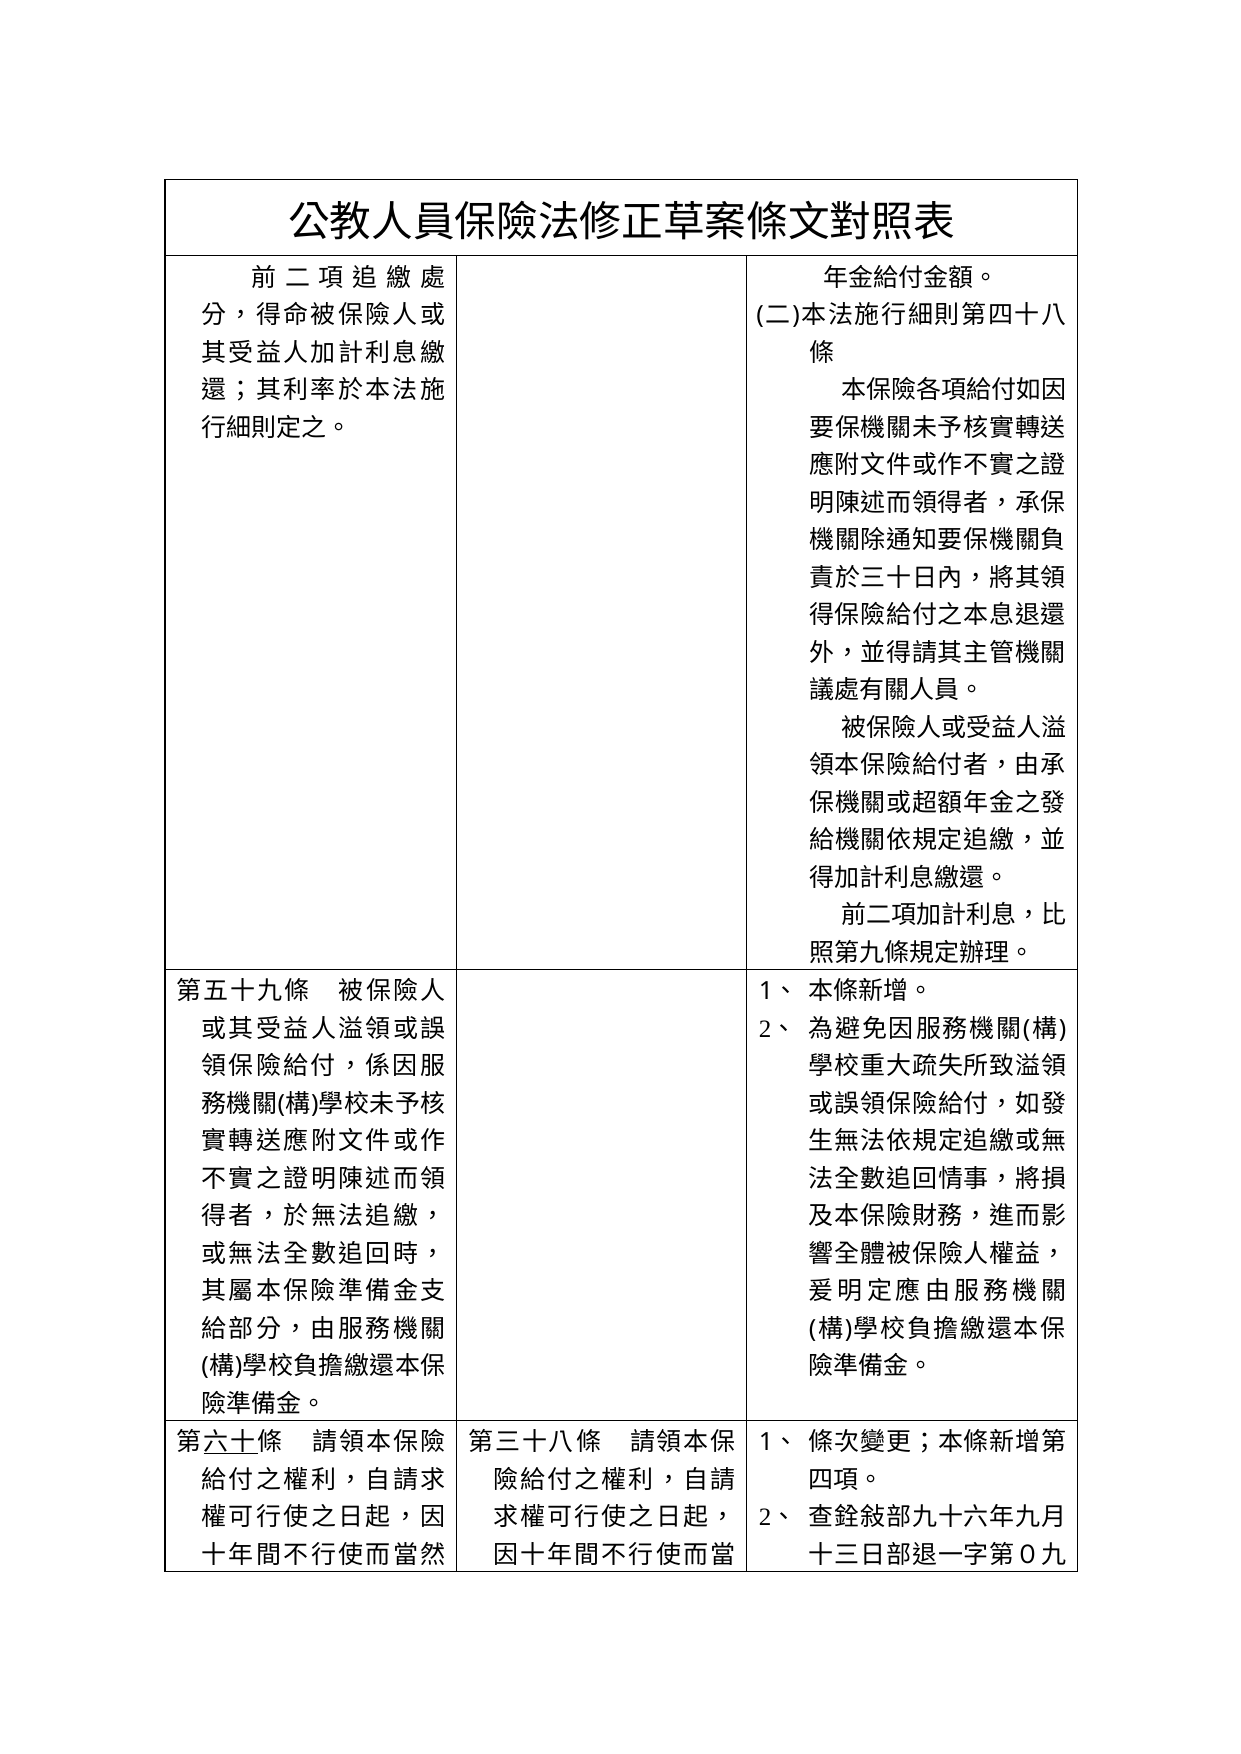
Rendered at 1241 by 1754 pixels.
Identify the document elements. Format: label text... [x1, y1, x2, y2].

table_cell [457, 970, 746, 1420]
table_cell 第三十八條 請領本保險給付之權利，自請求權可行使之日起，因十年間不行使而當 [457, 1421, 746, 1571]
table_cell 第五十九條 被保險人或其受益人溢領或誤領保險給付，係因服務機關(構)學校未予核實轉送應附文件或作不實之證明陳述而領得者，於無法追繳，或無法全數追回時，其屬本保險準備金支給部分，由服務機關(構)學校負擔繳還本保險準備金。 [166, 970, 456, 1420]
table_header 公教人員保險法修正草案條文對照表 [166, 180, 1077, 255]
table_cell 本條新增。 為避免因服務機關(構)學校重大疏失所致溢領或誤領保險給付，如發生無法依規定追繳或無法全數追回情事，將損及本保險財務，進而影響全體被保險人權益，爰明定應由服務機關(構)學校負擔繳還本保險準備金。 [747, 970, 1077, 1420]
table_cell 第六十條 請領本保險給付之權利，自請求權可行使之日起，因十年間不行使而當然 [166, 1421, 456, 1571]
table_cell 前二項追繳處分，得命被保險人或其受益人加計利息繳還；其利率於本法施行細則定之。 [166, 256, 456, 969]
table_cell 條次變更；本條新增第四項。 查銓敍部九十六年九月十三日部退一字第０九 [747, 1421, 1077, 1571]
table_cell [457, 256, 746, 969]
table_cell 年金給付金額。 (二)本法施行細則第四十八條 本保險各項給付如因要保機關未予核實轉送應附文件或作不實之證明陳述而領得者，承保機關除通知要保機關負責於三十日內，將其領得保險給付之本息退還外，並得請其主管機關議處有關人員。 被保險人或受益人溢領本保險給付者，由承保機關或超額年金之發給機關依規定追繳，並得加計利息繳還。 前二項加計利息，比照第九條規定辦理。 [747, 256, 1077, 969]
